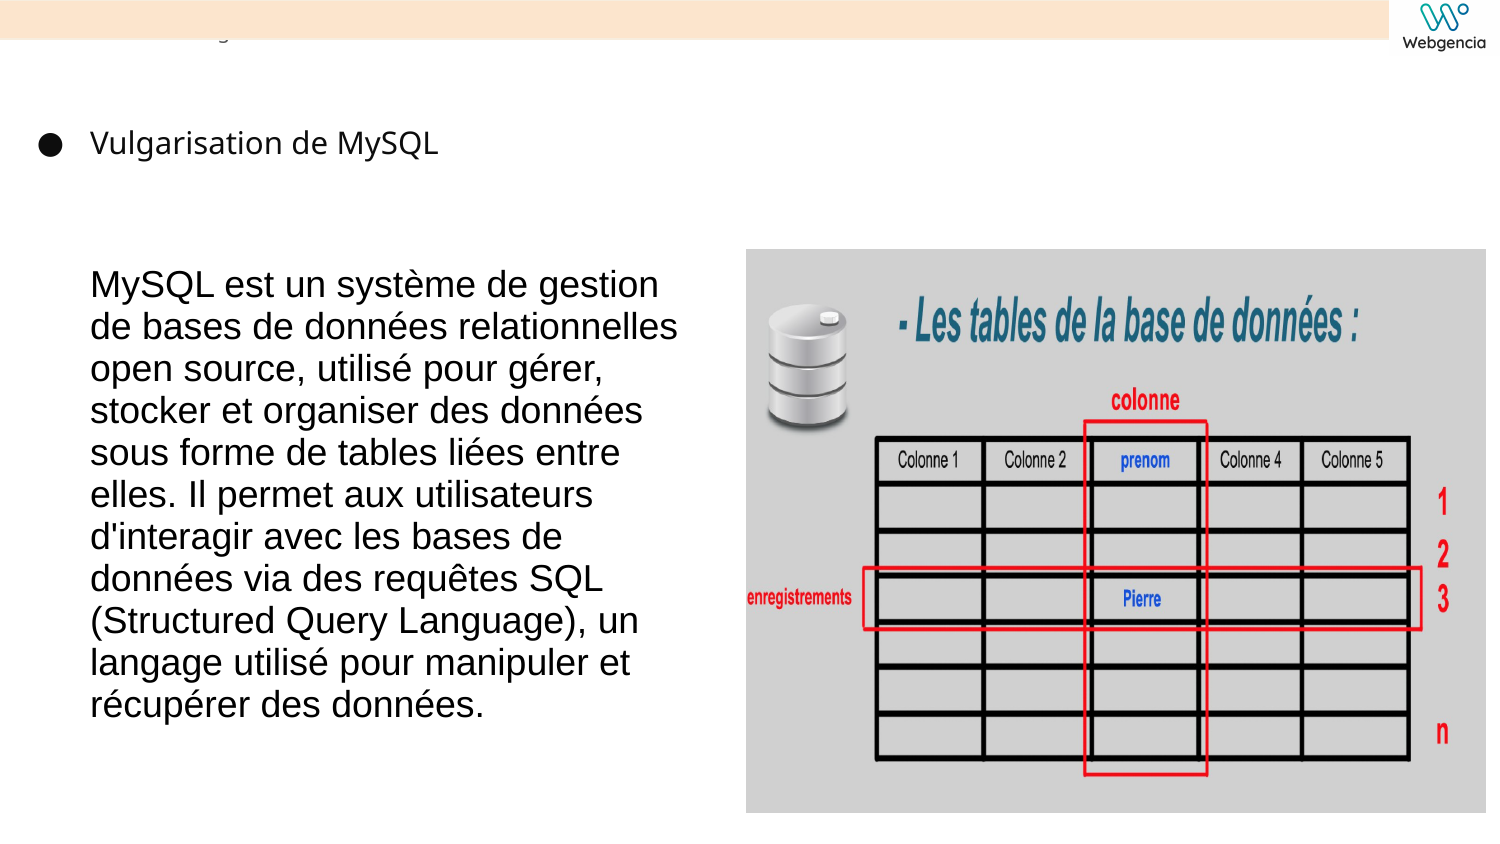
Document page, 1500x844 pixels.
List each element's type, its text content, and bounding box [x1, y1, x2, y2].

text_box Vulgarisation de MySQL [0, 46, 1365, 270]
picture [1389, 0, 1500, 56]
text_box MySQL est un système de gestion de bases de données relationnelles open source, utilisé pour gérer, stocker et organiser des données sous forme de tables liées entre elles. Il permet aux utilisateurs d'interagir avec les bases de données via des requêtes SQL (Structured Query Language), un langage utilisé pour manipuler et récupérer des données. [75, 256, 713, 734]
picture [746, 249, 1486, 813]
text_box [0, 0, 1389, 40]
text_box Présentation de l’usage du no-code [0, 40, 806, 46]
